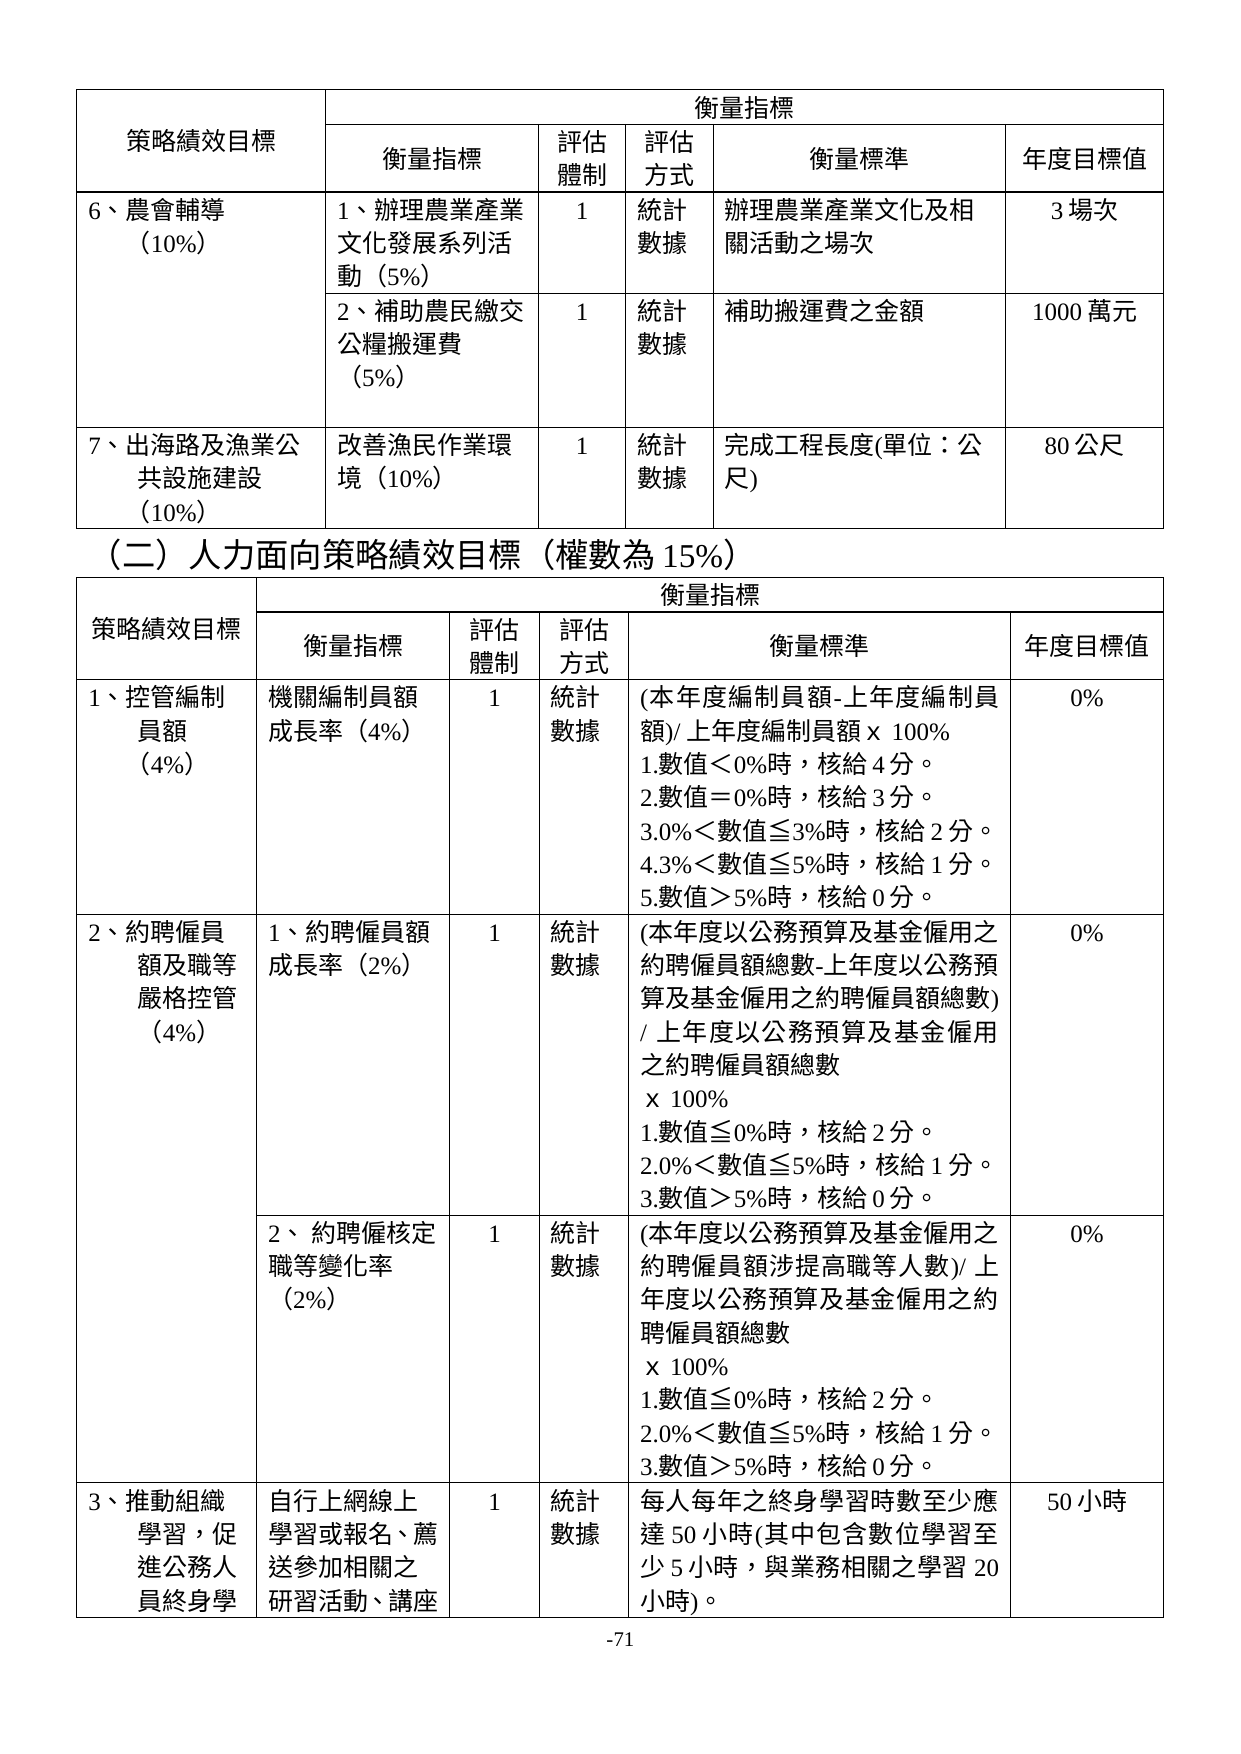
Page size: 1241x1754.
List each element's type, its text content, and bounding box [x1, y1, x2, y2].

table_cell 農會輔導 （10%） [77, 193, 325, 292]
table_cell 控管編制員額 （4%） [77, 680, 256, 913]
table_cell 衡量指標 [257, 613, 449, 679]
table_cell 評估體制 [450, 613, 539, 679]
table_cell 統計數據 [540, 680, 628, 913]
table_cell 每人每年之終身學習時數至少應達50小時(其中包含數位學習至少5小時，與業務相關之學習20小時)。 [629, 1483, 1010, 1617]
table_header 衡量指標 [326, 90, 1163, 124]
table_cell 統計數據 [626, 294, 713, 427]
table_cell 1 [539, 428, 625, 528]
table_cell 1 [539, 294, 625, 427]
table_cell 衡量指標 [326, 125, 538, 191]
table_cell 辦理農業產業文化及相關活動之場次 [714, 193, 1005, 292]
table_cell 完成工程長度(單位：公尺) [714, 428, 1005, 528]
table_cell 衡量標準 [714, 125, 1005, 191]
table_header 策略績效目標 [77, 90, 325, 191]
table_cell 年度目標值 [1006, 125, 1163, 191]
table_cell 推動組織學習，促進公務人員終身學 [77, 1483, 256, 1617]
table_cell 1 [450, 1216, 539, 1482]
table_cell 3場次 [1006, 193, 1163, 292]
table_cell 評估方式 [626, 125, 713, 191]
table_cell 1 [450, 1483, 539, 1617]
table_cell 2、補助農民繳交公糧搬運費 （5%） [326, 294, 538, 427]
table_header 策略績效目標 [77, 578, 256, 679]
text （二）人力面向策略績效目標（權數為15%） [88, 529, 1152, 577]
table_cell 評估方式 [540, 613, 628, 679]
table_cell 衡量標準 [629, 613, 1010, 679]
table_cell 1000萬元 [1006, 294, 1163, 427]
table_cell 1、辦理農業產業文化發展系列活動（5%） [326, 193, 538, 292]
table_cell 統計數據 [540, 1216, 628, 1482]
table_cell (本年度以公務預算及基金僱用之約聘僱員額總數-上年度以公務預算及基金僱用之約聘僱員額總數)/ 上年度以公務預算及基金僱用之約聘僱員額總數 ｘ100% 1.數值≦0%時，核給2分。 2.0%＜數值≦5%時，核給1分。 3.數值＞5%時，核給0分。 [629, 915, 1010, 1214]
table_cell 0% [1011, 680, 1163, 913]
table_cell (本年度編制員額-上年度編制員額)/ 上年度編制員額ｘ100% 1.數值＜0%時，核給4分。 2.數值＝0%時，核給3分。 3.0%＜數值≦3%時，核給2分。 4.3%＜數值≦5%時，核給1分。 5.數值＞5%時，核給0分。 [629, 680, 1010, 913]
table_header 衡量指標 [257, 578, 1163, 611]
table_cell 出海路及漁業公共設施建設 （10%） [77, 428, 325, 528]
table_cell 50小時 [1011, 1483, 1163, 1617]
table_cell 約聘僱員額及職等嚴格控管（4%） [77, 915, 256, 1214]
table_cell 80公尺 [1006, 428, 1163, 528]
table_cell 自行上網線上學習或報名、薦送參加相關之研習活動、講座 [257, 1483, 449, 1617]
table_cell 1 [450, 680, 539, 913]
table_cell 1 [450, 915, 539, 1214]
table_cell 統計數據 [626, 428, 713, 528]
table_cell 補助搬運費之金額 [714, 294, 1005, 427]
table_cell 2、 約聘僱核定職等變化率 （2%） [257, 1216, 449, 1482]
table_cell 1 [539, 193, 625, 292]
table_cell 統計數據 [540, 915, 628, 1214]
table_cell (本年度以公務預算及基金僱用之約聘僱員額涉提高職等人數)/ 上年度以公務預算及基金僱用之約聘僱員額總數 ｘ100% 1.數值≦0%時，核給2分。 2.0%＜數值≦5%時，核給1分。 3.數值＞5%時，核給0分。 [629, 1216, 1010, 1482]
table_cell 年度目標值 [1011, 613, 1163, 679]
table_cell 統計數據 [626, 193, 713, 292]
table_cell [77, 1215, 256, 1482]
table_cell 0% [1011, 915, 1163, 1214]
table_cell 改善漁民作業環境（10%） [326, 428, 538, 528]
table_cell 1、約聘僱員額成長率（2%） [257, 915, 449, 1214]
table_cell [77, 293, 325, 427]
table_cell 0% [1011, 1216, 1163, 1482]
table_cell 統計數據 [540, 1483, 628, 1617]
table_cell 機關編制員額成長率（4%） [257, 680, 449, 913]
table_cell 評估體制 [539, 125, 625, 191]
